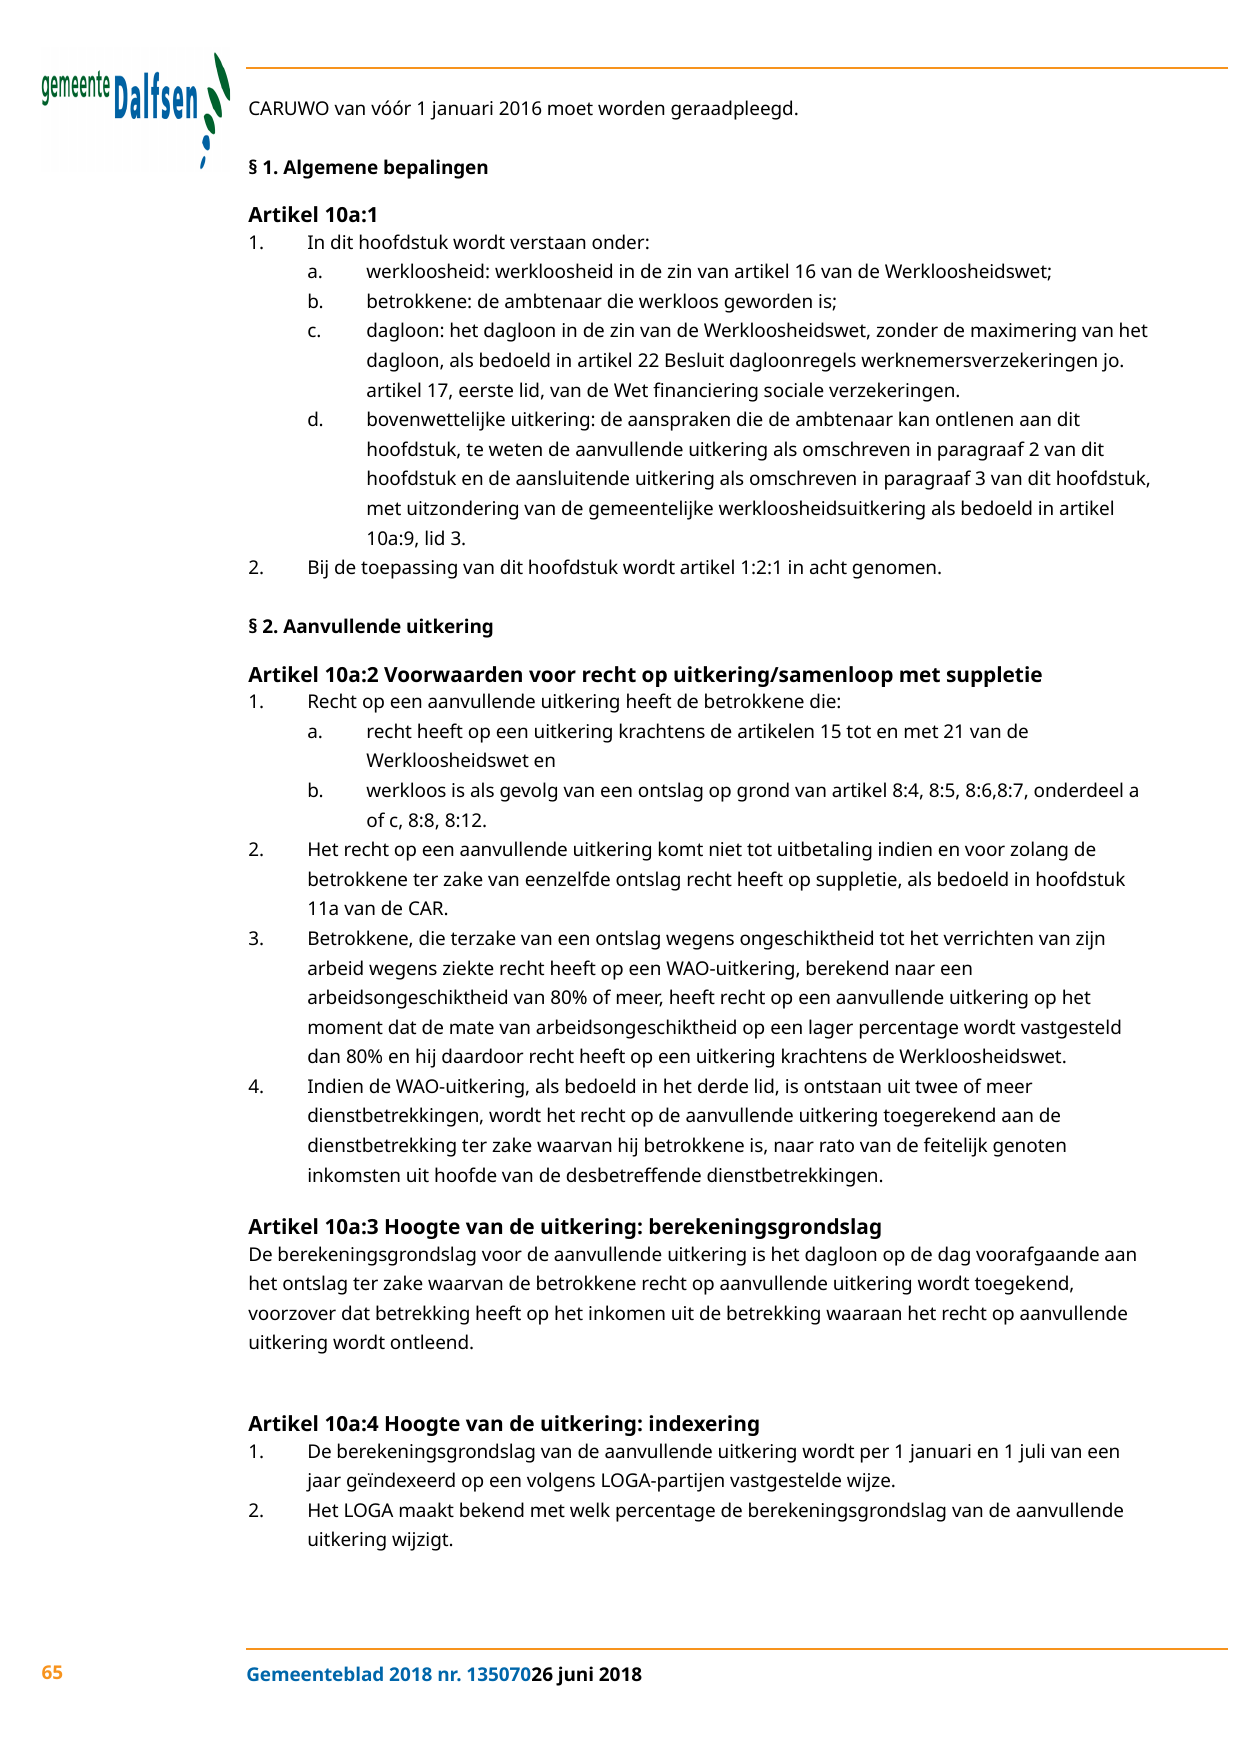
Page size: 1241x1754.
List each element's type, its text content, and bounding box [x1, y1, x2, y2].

text § 1. Algemene bepalingen [248, 154, 1152, 180]
list werkloosheid: werkloosheid in de zin van artikel 16 van de Werkloosheidswet; [307, 258, 1152, 284]
list Het LOGA maakt bekend met welk percentage de berekeningsgrondslag van de aanvullende uitkering wijzigt. [248, 1497, 1152, 1552]
list Recht op een aanvullende uitkering heeft de betrokkene die: [248, 688, 1152, 714]
text CARUWO van vóór 1 januari 2016 moet worden geraadpleegd. [248, 95, 1152, 121]
list werkloos is als gevolg van een ontslag op grond van artikel 8:4, 8:5, 8:6,8:7, onderdeel a of c, 8:8, 8:12. [307, 777, 1152, 833]
list bovenwettelijke uitkering: de aanspraken die de ambtenaar kan ontlenen aan dit hoofdstuk, te weten de aanvullende uitkering als omschreven in paragraaf 2 van dit hoofdstuk en de aansluitende uitkering als omschreven in paragraaf 3 van dit hoofdstuk, met uitzondering van de gemeentelijke werkloosheidsuitkering als bedoeld in artikel 10a:9, lid 3. [307, 406, 1152, 551]
text Artikel 10a:3 Hoogte van de uitkering: berekeningsgrondslag [248, 1212, 1152, 1241]
list De berekeningsgrondslag van de aanvullende uitkering wordt per 1 januari en 1 juli van een jaar geïndexeerd op een volgens LOGA-partijen vastgestelde wijze. [248, 1438, 1152, 1493]
list Indien de WAO-uitkering, als bedoeld in het derde lid, is ontstaan uit twee of meer dienstbetrekkingen, wordt het recht op de aanvullende uitkering toegerekend aan de dienstbetrekking ter zake waarvan hij betrokkene is, naar rato van de feitelijk genoten inkomsten uit hoofde van de desbetreffende dienstbetrekkingen. [248, 1073, 1152, 1188]
list Het recht op een aanvullende uitkering komt niet tot uitbetaling indien en voor zolang de betrokkene ter zake van eenzelfde ontslag recht heeft op suppletie, als bedoeld in hoofdstuk 11a van de CAR. [248, 836, 1152, 921]
text Artikel 10a:4 Hoogte van de uitkering: indexering [248, 1409, 1152, 1438]
list betrokkene: de ambtenaar die werkloos geworden is; [307, 288, 1152, 314]
text De berekeningsgrondslag voor de aanvullende uitkering is het dagloon op de dag voorafgaande aan het ontslag ter zake waarvan de betrokkene recht op aanvullende uitkering wordt toegekend, voorzover dat betrekking heeft op het inkomen uit de betrekking waaraan het recht op aanvullende uitkering wordt ontleend. [248, 1241, 1152, 1355]
list dagloon: het dagloon in de zin van de Werkloosheidswet, zonder de maximering van het dagloon, als bedoeld in artikel 22 Besluit dagloonregels werknemersverzekeringen jo. artikel 17, eerste lid, van de Wet financiering sociale verzekeringen. [307, 318, 1152, 403]
list In dit hoofdstuk wordt verstaan onder: [248, 229, 1152, 255]
text Artikel 10a:1 [248, 201, 1152, 229]
list recht heeft op een uitkering krachtens de artikelen 15 tot en met 21 van de Werkloosheidswet en [307, 718, 1152, 773]
text Artikel 10a:2 Voorwaarden voor recht op uitkering/samenloop met suppletie [248, 660, 1152, 688]
list Bij de toepassing van dit hoofdstuk wordt artikel 1:2:1 in acht genomen. [248, 554, 1152, 580]
picture [41, 47, 231, 172]
list Betrokkene, die terzake van een ontslag wegens ongeschiktheid tot het verrichten van zijn arbeid wegens ziekte recht heeft op een WAO-uitkering, berekend naar een arbeidsongeschiktheid van 80% of meer, heeft recht op een aanvullende uitkering op het moment dat de mate van arbeidsongeschiktheid op een lager percentage wordt vastgesteld dan 80% en hij daardoor recht heeft op een uitkering krachtens de Werkloosheidswet. [248, 925, 1152, 1069]
text § 2. Aanvullende uitkering [248, 613, 1152, 639]
